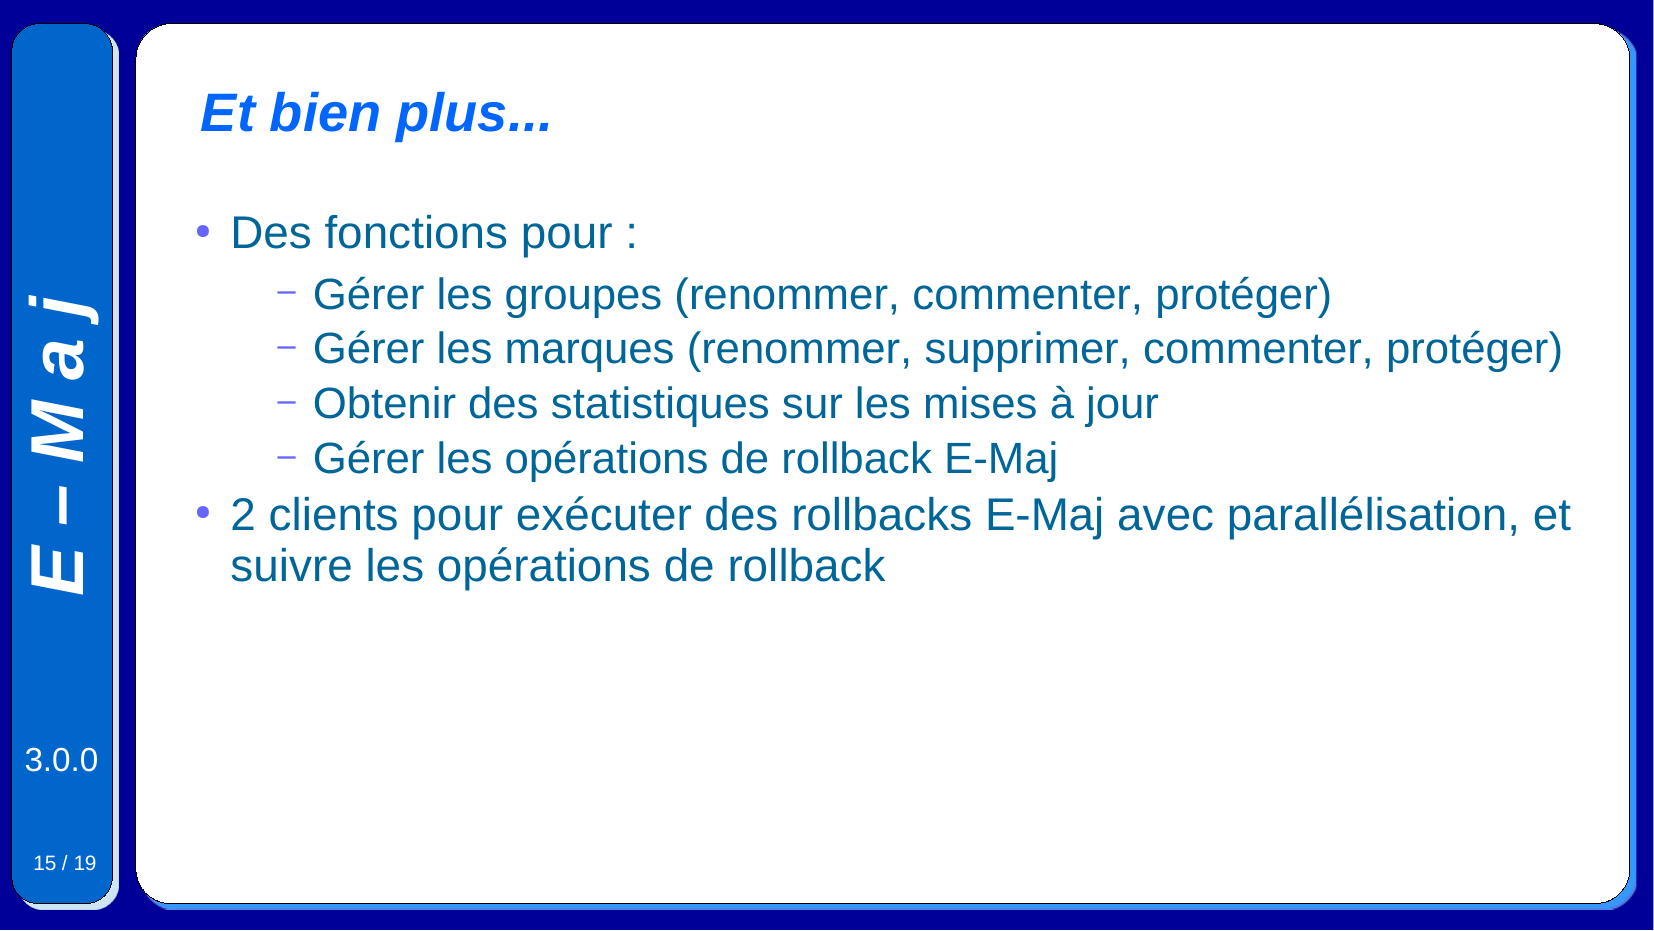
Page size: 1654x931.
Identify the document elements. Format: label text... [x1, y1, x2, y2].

list Des fonctions pour : Gérer les groupes (renommer, commenter, protéger) Gérer les marques (renommer, supprimer, commenter, protéger) Obtenir des statistiques sur les mises à jour Gérer les opérations de rollback E-Maj 2 clients pour exécuter des rollbacks E-Maj avec parallélisation, et suivre les opérations de rollback [177, 206, 1587, 827]
title Et bien plus... [200, 34, 1575, 191]
